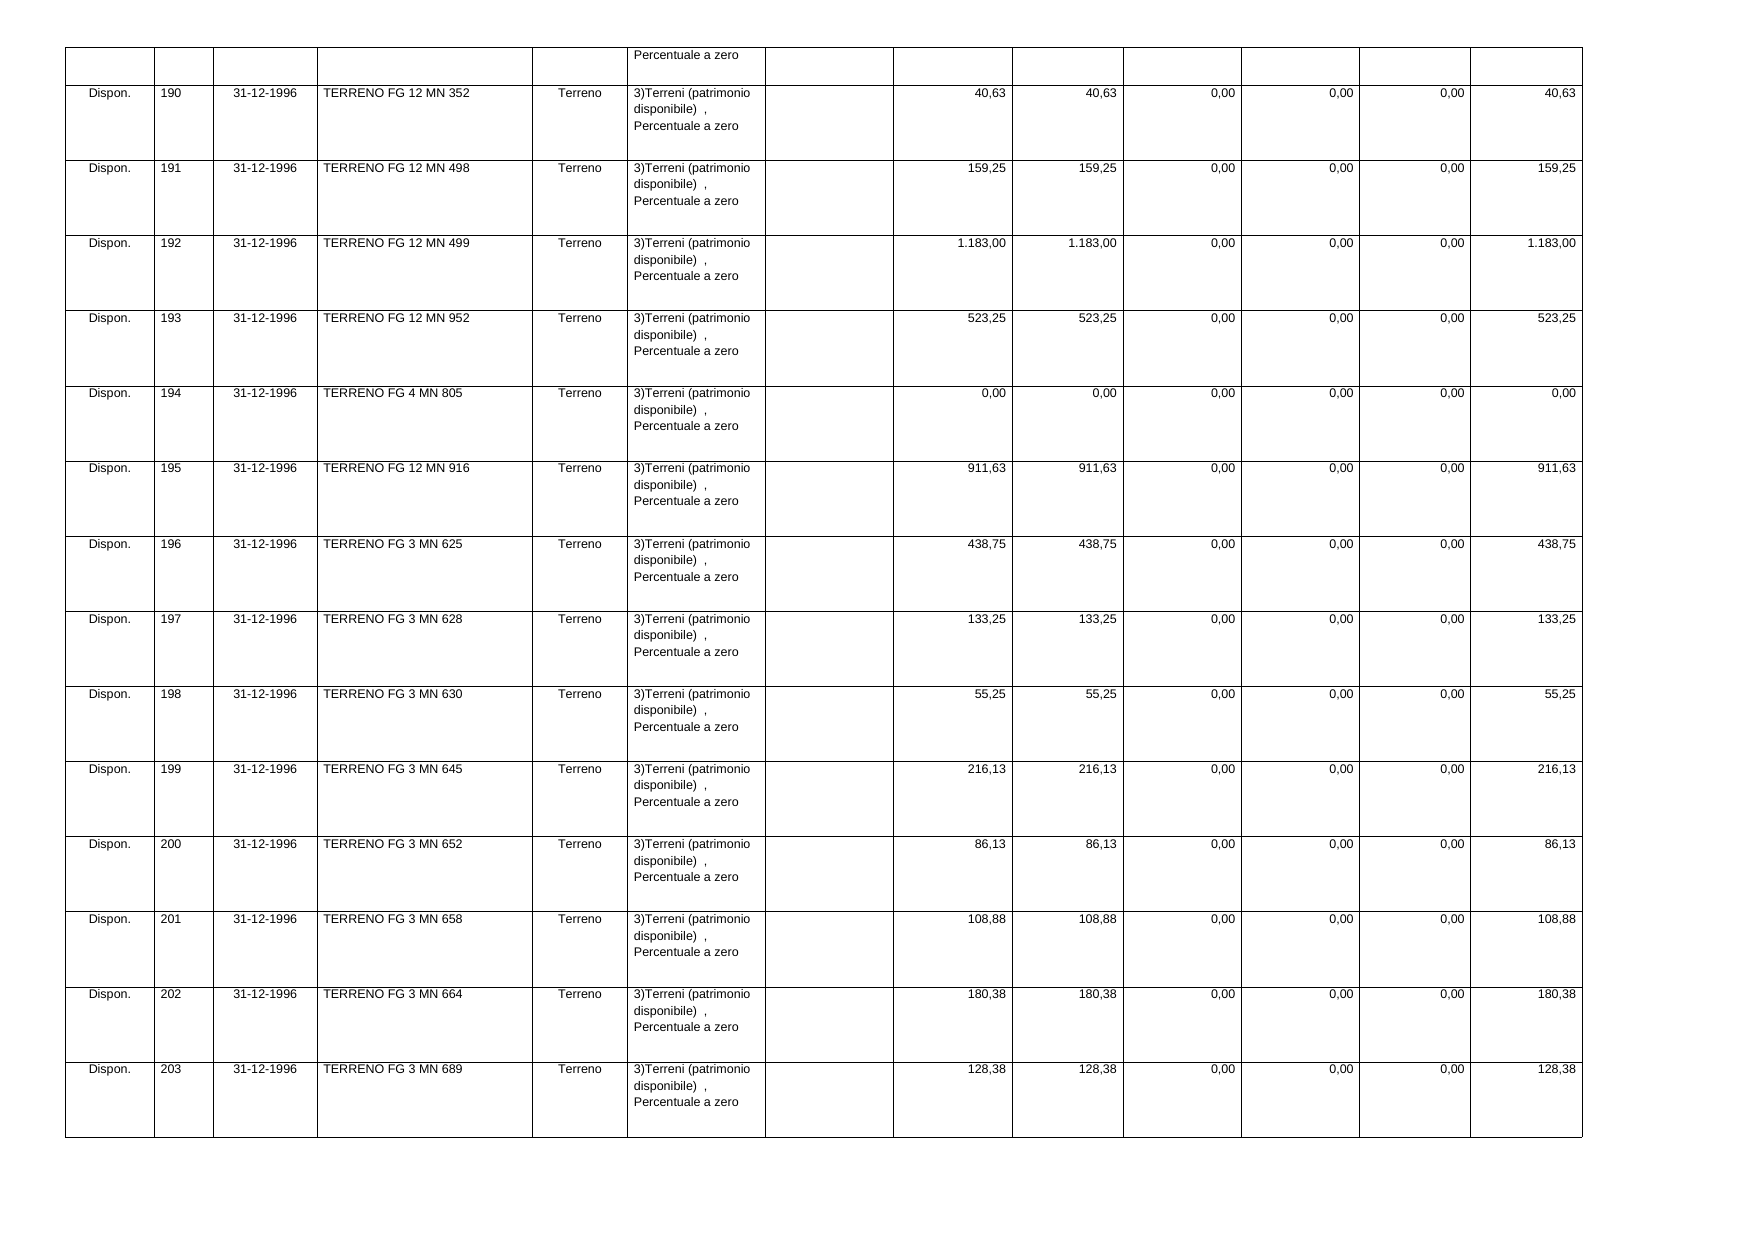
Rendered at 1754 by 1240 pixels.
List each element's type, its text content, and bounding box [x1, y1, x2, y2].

table_cell 86,13 [1013, 837, 1123, 911]
table_cell TERRENO FG 12 MN 916 [318, 462, 532, 536]
table_cell Terreno [533, 687, 627, 761]
table_cell [318, 48, 532, 85]
table_cell TERRENO FG 4 MN 805 [318, 387, 532, 461]
table_cell 0,00 [1471, 387, 1582, 461]
table_cell 216,13 [1471, 762, 1582, 836]
table_cell 0,00 [1242, 988, 1359, 1061]
table_cell 31-12-1996 [214, 462, 317, 536]
table_cell 203 [155, 1063, 213, 1137]
table_cell 3)Terreni (patrimonio disponibile) , Percentuale a zero [628, 988, 765, 1061]
table_cell 0,00 [1242, 837, 1359, 911]
table_cell 911,63 [1471, 462, 1582, 536]
table_cell 0,00 [1360, 612, 1470, 686]
table_cell Terreno [533, 86, 627, 160]
table_cell 31-12-1996 [214, 837, 317, 911]
table_cell 31-12-1996 [214, 236, 317, 310]
table_cell TERRENO FG 3 MN 625 [318, 537, 532, 611]
table_cell 0,00 [1360, 86, 1470, 160]
table_cell 3)Terreni (patrimonio disponibile) , Percentuale a zero [628, 837, 765, 911]
table_cell 3)Terreni (patrimonio disponibile) , Percentuale a zero [628, 537, 765, 611]
table_cell 128,38 [1013, 1063, 1123, 1137]
table_cell 194 [155, 387, 213, 461]
table_cell [1013, 48, 1123, 85]
table_cell 3)Terreni (patrimonio disponibile) , Percentuale a zero [628, 687, 765, 761]
table_cell 0,00 [1242, 1063, 1359, 1137]
table_cell 199 [155, 762, 213, 836]
table_cell 3)Terreni (patrimonio disponibile) , Percentuale a zero [628, 912, 765, 986]
table_cell 0,00 [1242, 537, 1359, 611]
table_cell 3)Terreni (patrimonio disponibile) , Percentuale a zero [628, 462, 765, 536]
table_cell 1.183,00 [1471, 236, 1582, 310]
table_cell 180,38 [1013, 988, 1123, 1061]
table_cell 0,00 [1360, 311, 1470, 386]
table_cell 31-12-1996 [214, 988, 317, 1061]
table_cell 3)Terreni (patrimonio disponibile) , Percentuale a zero [628, 612, 765, 686]
table_cell 0,00 [1124, 912, 1241, 986]
table_cell 0,00 [1242, 462, 1359, 536]
table_cell 0,00 [894, 387, 1012, 461]
table_cell 0,00 [1360, 988, 1470, 1061]
table_cell 196 [155, 537, 213, 611]
table_cell 0,00 [1124, 462, 1241, 536]
table_cell 108,88 [1471, 912, 1582, 986]
table_cell 31-12-1996 [214, 687, 317, 761]
table_cell Terreno [533, 1063, 627, 1137]
table_cell 159,25 [1013, 161, 1123, 235]
table_cell 911,63 [894, 462, 1012, 536]
table_cell [533, 48, 627, 85]
table_cell [766, 48, 893, 85]
table_cell TERRENO FG 3 MN 628 [318, 612, 532, 686]
table_cell [766, 161, 893, 235]
table_cell 0,00 [1242, 912, 1359, 986]
table_cell 192 [155, 236, 213, 310]
table_cell 3)Terreni (patrimonio disponibile) , Percentuale a zero [628, 236, 765, 310]
table_cell Dispon. [66, 837, 154, 911]
table_cell Dispon. [66, 236, 154, 310]
table_cell [894, 48, 1012, 85]
table_cell 3)Terreni (patrimonio disponibile) , Percentuale a zero [628, 1063, 765, 1137]
table_cell Terreno [533, 988, 627, 1061]
table_cell 31-12-1996 [214, 912, 317, 986]
table_cell 3)Terreni (patrimonio disponibile) , Percentuale a zero [628, 387, 765, 461]
table_cell Terreno [533, 387, 627, 461]
table_cell 193 [155, 311, 213, 386]
table_cell 3)Terreni (patrimonio disponibile) , Percentuale a zero [628, 161, 765, 235]
table_cell 159,25 [1471, 161, 1582, 235]
table_cell Dispon. [66, 988, 154, 1061]
table_cell 0,00 [1124, 837, 1241, 911]
table_cell Dispon. [66, 912, 154, 986]
table_cell 86,13 [894, 837, 1012, 911]
table_cell [766, 837, 893, 911]
table_cell 0,00 [1013, 387, 1123, 461]
table_cell Dispon. [66, 762, 154, 836]
table_cell 197 [155, 612, 213, 686]
table_cell Dispon. [66, 687, 154, 761]
table_cell 0,00 [1124, 537, 1241, 611]
table_cell 0,00 [1242, 161, 1359, 235]
table_cell 0,00 [1242, 311, 1359, 386]
table_cell 31-12-1996 [214, 1063, 317, 1137]
table_cell TERRENO FG 3 MN 652 [318, 837, 532, 911]
table_cell Terreno [533, 837, 627, 911]
table_cell [66, 48, 154, 85]
table_cell 0,00 [1242, 86, 1359, 160]
table_cell 911,63 [1013, 462, 1123, 536]
table_cell [1242, 48, 1359, 85]
table_cell Dispon. [66, 86, 154, 160]
table_cell 0,00 [1242, 236, 1359, 310]
table_cell 216,13 [894, 762, 1012, 836]
table_cell 133,25 [1013, 612, 1123, 686]
table_cell [1124, 48, 1241, 85]
table_cell 1.183,00 [1013, 236, 1123, 310]
table_cell 3)Terreni (patrimonio disponibile) , Percentuale a zero [628, 311, 765, 386]
table_cell 0,00 [1360, 687, 1470, 761]
table_cell 523,25 [894, 311, 1012, 386]
table_cell Terreno [533, 462, 627, 536]
table_cell 0,00 [1242, 387, 1359, 461]
table_cell 159,25 [894, 161, 1012, 235]
table_cell 0,00 [1124, 687, 1241, 761]
table_cell 200 [155, 837, 213, 911]
table_cell Dispon. [66, 537, 154, 611]
table_cell [766, 912, 893, 986]
table_cell 0,00 [1242, 762, 1359, 836]
table_cell 523,25 [1471, 311, 1582, 386]
table_cell 0,00 [1360, 537, 1470, 611]
table_cell TERRENO FG 12 MN 498 [318, 161, 532, 235]
table_cell TERRENO FG 3 MN 689 [318, 1063, 532, 1137]
table_cell 128,38 [894, 1063, 1012, 1137]
table_cell 0,00 [1360, 1063, 1470, 1137]
table_cell 31-12-1996 [214, 762, 317, 836]
table_cell 40,63 [894, 86, 1012, 160]
table_cell 128,38 [1471, 1063, 1582, 1137]
table_cell 0,00 [1360, 912, 1470, 986]
table_cell 0,00 [1124, 762, 1241, 836]
table_cell 40,63 [1471, 86, 1582, 160]
table_cell [766, 537, 893, 611]
table_cell 31-12-1996 [214, 161, 317, 235]
table_cell [766, 236, 893, 310]
table_cell Percentuale a zero [628, 48, 765, 85]
table_cell 31-12-1996 [214, 311, 317, 386]
table_cell [766, 311, 893, 386]
table_cell 31-12-1996 [214, 86, 317, 160]
table_cell 191 [155, 161, 213, 235]
table_cell Terreno [533, 311, 627, 386]
table_cell [766, 462, 893, 536]
table_cell 86,13 [1471, 837, 1582, 911]
table_cell Dispon. [66, 462, 154, 536]
table_cell 55,25 [1013, 687, 1123, 761]
table_cell 195 [155, 462, 213, 536]
table_cell 31-12-1996 [214, 612, 317, 686]
table_cell 31-12-1996 [214, 387, 317, 461]
table_cell 133,25 [1471, 612, 1582, 686]
table_cell [766, 988, 893, 1061]
table_cell TERRENO FG 12 MN 499 [318, 236, 532, 310]
table_cell Terreno [533, 612, 627, 686]
table_cell 55,25 [894, 687, 1012, 761]
table_cell Dispon. [66, 1063, 154, 1137]
table_cell 108,88 [1013, 912, 1123, 986]
table_cell 438,75 [894, 537, 1012, 611]
table_cell Terreno [533, 537, 627, 611]
table_cell Terreno [533, 912, 627, 986]
table_cell 108,88 [894, 912, 1012, 986]
table_cell [1471, 48, 1582, 85]
table_cell 31-12-1996 [214, 537, 317, 611]
table_cell [1360, 48, 1470, 85]
table_cell 202 [155, 988, 213, 1061]
table_cell TERRENO FG 12 MN 352 [318, 86, 532, 160]
table_cell 0,00 [1360, 462, 1470, 536]
table_cell 1.183,00 [894, 236, 1012, 310]
table_cell 0,00 [1124, 988, 1241, 1061]
table_cell 180,38 [1471, 988, 1582, 1061]
table_cell Dispon. [66, 161, 154, 235]
table_cell 133,25 [894, 612, 1012, 686]
table_cell 55,25 [1471, 687, 1582, 761]
table_cell 0,00 [1124, 311, 1241, 386]
table_cell [766, 612, 893, 686]
table_cell Terreno [533, 236, 627, 310]
table_cell 438,75 [1013, 537, 1123, 611]
table_cell 3)Terreni (patrimonio disponibile) , Percentuale a zero [628, 762, 765, 836]
table_cell 216,13 [1013, 762, 1123, 836]
table_cell 198 [155, 687, 213, 761]
table_cell [766, 387, 893, 461]
table_cell 0,00 [1124, 612, 1241, 686]
table_cell 190 [155, 86, 213, 160]
table_cell 0,00 [1124, 387, 1241, 461]
table_cell Dispon. [66, 612, 154, 686]
table_cell 0,00 [1360, 161, 1470, 235]
table_cell 0,00 [1124, 236, 1241, 310]
table_cell 0,00 [1124, 161, 1241, 235]
table_cell [214, 48, 317, 85]
table_cell 523,25 [1013, 311, 1123, 386]
table_cell 0,00 [1242, 687, 1359, 761]
table_cell 40,63 [1013, 86, 1123, 160]
table_cell Dispon. [66, 387, 154, 461]
table_cell 0,00 [1124, 86, 1241, 160]
table_cell 3)Terreni (patrimonio disponibile) , Percentuale a zero [628, 86, 765, 160]
table_cell 0,00 [1360, 387, 1470, 461]
table_cell [766, 86, 893, 160]
table_cell 0,00 [1360, 837, 1470, 911]
table_cell [766, 687, 893, 761]
table_cell Terreno [533, 161, 627, 235]
table_cell 0,00 [1360, 762, 1470, 836]
table_cell TERRENO FG 3 MN 645 [318, 762, 532, 836]
table_cell TERRENO FG 12 MN 952 [318, 311, 532, 386]
table_cell 180,38 [894, 988, 1012, 1061]
table_cell 438,75 [1471, 537, 1582, 611]
table_cell Dispon. [66, 311, 154, 386]
table_cell TERRENO FG 3 MN 630 [318, 687, 532, 761]
table_cell 0,00 [1360, 236, 1470, 310]
table_cell 0,00 [1242, 612, 1359, 686]
table_cell [766, 1063, 893, 1137]
table_cell Terreno [533, 762, 627, 836]
table_cell 0,00 [1124, 1063, 1241, 1137]
table_cell TERRENO FG 3 MN 664 [318, 988, 532, 1061]
table_cell 201 [155, 912, 213, 986]
table_cell [766, 762, 893, 836]
table_cell [155, 48, 213, 85]
table_cell TERRENO FG 3 MN 658 [318, 912, 532, 986]
